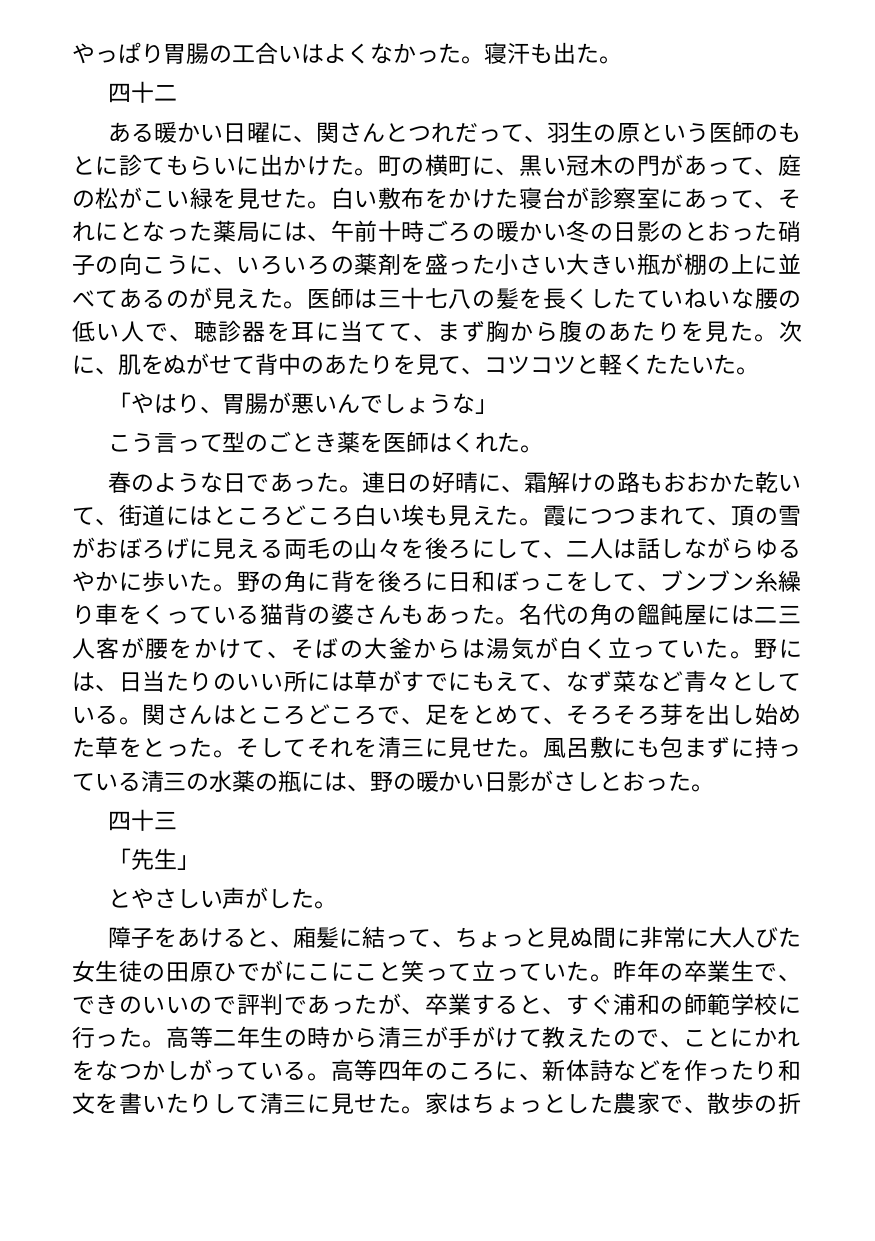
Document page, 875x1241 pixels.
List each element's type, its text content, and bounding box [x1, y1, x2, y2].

text とやさしい声がした。 [72, 881, 802, 914]
text 「やはり、胃腸が悪いんでしょうな」 [72, 386, 802, 419]
text 「先生」 [72, 842, 802, 875]
text やっぱり胃腸の工合いはよくなかった。寝汗も出た。 [72, 36, 802, 69]
text 春のような日であった。連日の好晴に、霜解けの路もおおかた乾いて、街道にはところどころ白い埃も見えた。霞につつまれて、頂の雪がおぼろげに見える両毛の山々を後ろにして、二人は話しながらゆるやかに歩いた。野の角に背を後ろに日和ぼっこをして、ブンブン糸繰り車をくっている猫背の婆さんもあった。名代の角の饂飩屋には二三人客が腰をかけて、そばの大釜からは湯気が白く立っていた。野には、日当たりのいい所には草がすでにもえて、なず菜など青々としている。関さんはところどころで、足をとめて、そろそろ芽を出し始めた草をとった。そしてそれを清三に見せた。風呂敷にも包まずに持っている清三の水薬の瓶には、野の暖かい日影がさしとおった。 [72, 464, 802, 797]
text 障子をあけると、廂髪に結って、ちょっと見ぬ間に非常に大人びた女生徒の田原ひでがにこにこと笑って立っていた。昨年の卒業生で、できのいいので評判であったが、卒業すると、すぐ浦和の師範学校に行った。高等二年生の時から清三が手がけて教えたので、ことにかれをなつかしがっている。高等四年のころに、新体詩などを作ったり和文を書いたりして清三に見せた。家はちょっとした農家で、散歩の折 [72, 920, 802, 1119]
text こう言って型のごとき薬を医師はくれた。 [72, 425, 802, 458]
text ある暖かい日曜に、関さんとつれだって、羽生の原という医師のもとに診てもらいに出かけた。町の横町に、黒い冠木の門があって、庭の松がこい緑を見せた。白い敷布をかけた寝台が診察室にあって、それにとなった薬局には、午前十時ごろの暖かい冬の日影のとおった硝子の向こうに、いろいろの薬剤を盛った小さい大きい瓶が棚の上に並べてあるのが見えた。医師は三十七八の髪を長くしたていねいな腰の低い人で、聴診器を耳に当てて、まず胸から腹のあたりを見た。次に、肌をぬがせて背中のあたりを見て、コツコツと軽くたたいた。 [72, 114, 802, 380]
text 四十三 [72, 803, 802, 836]
text 四十二 [72, 75, 802, 108]
